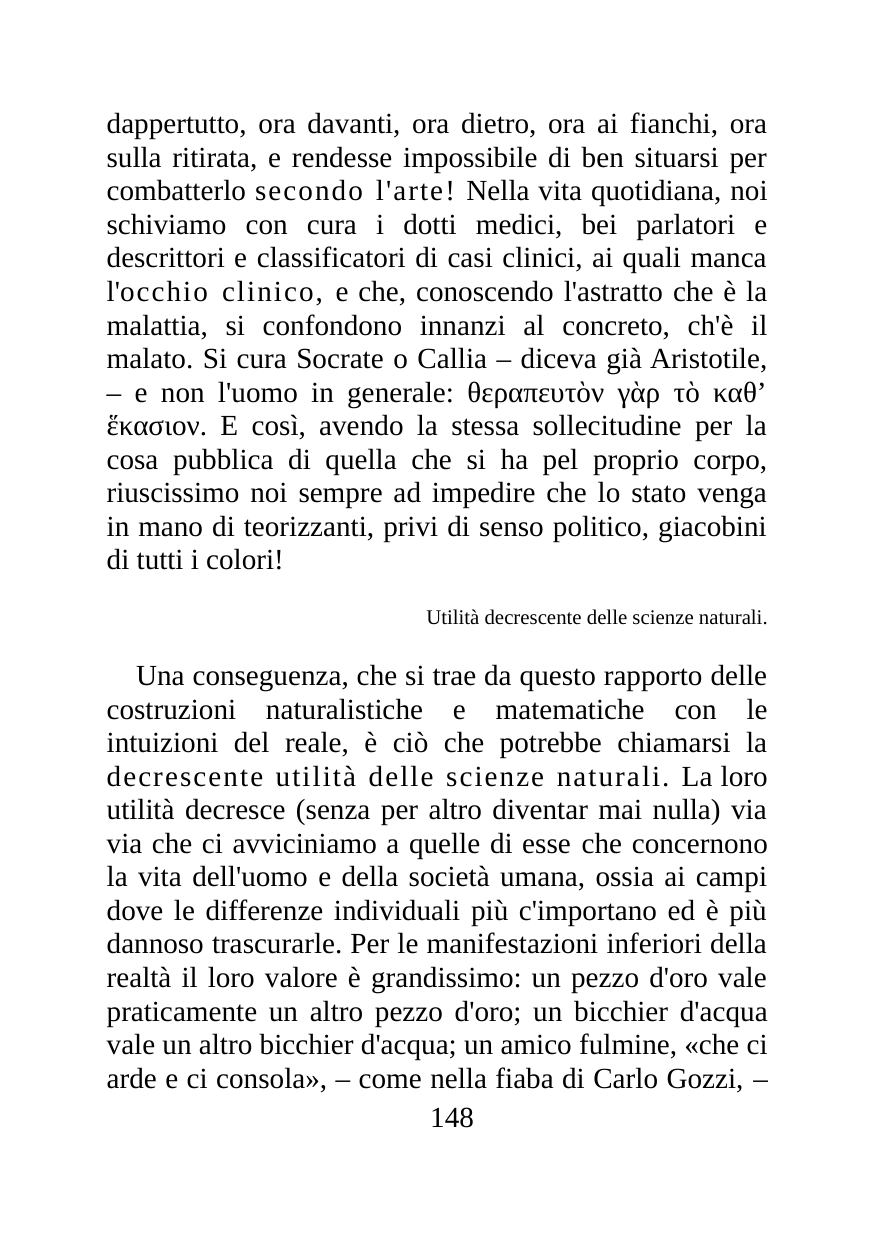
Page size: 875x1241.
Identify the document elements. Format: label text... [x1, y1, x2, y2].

text Utilità decrescente delle scienze naturali. [106, 605, 768, 629]
text dappertutto, ora davanti, ora dietro, ora ai fianchi, ora sulla ritirata, e rendesse impossibile di ben situarsi per combatterlo secondo l'arte! Nella vita quotidiana, noi schiviamo con cura i dotti medici, bei parlatori e descrittori e classificatori di casi clinici, ai quali manca l'occhio clinico, e che, conoscendo l'astratto che è la malattia, si confondono innanzi al concreto, ch'è il malato. Si cura Socrate o Callia ‒ diceva già Aristotile, ‒ e non l'uomo in generale: θεραπευτὸν γὰρ τὸ καθ’ ἕκασιον. E così, avendo la stessa sollecitudine per la cosa pubblica di quella che si ha pel proprio corpo, riuscissimo noi sempre ad impedire che lo stato venga in mano di teorizzanti, privi di senso politico, giacobini di tutti i colori! [106, 106, 768, 576]
text Una conseguenza, che si trae da questo rapporto delle costruzioni naturalistiche e matematiche con le intuizioni del reale, è ciò che potrebbe chiamarsi la decrescente utilità delle scienze naturali. La loro utilità decresce (senza per altro diventar mai nulla) via via che ci avviciniamo a quelle di esse che concernono la vita dell'uomo e della società umana, ossia ai campi dove le differenze individuali più c'importano ed è più dannoso trascurarle. Per le manifestazioni inferiori della realtà il loro valore è grandissimo: un pezzo d'oro vale praticamente un altro pezzo d'oro; un bicchier d'acqua vale un altro bicchier d'acqua; un amico fulmine, «che ci arde e ci consola», ‒ come nella fiaba di Carlo Gozzi, ‒ [106, 658, 768, 1094]
